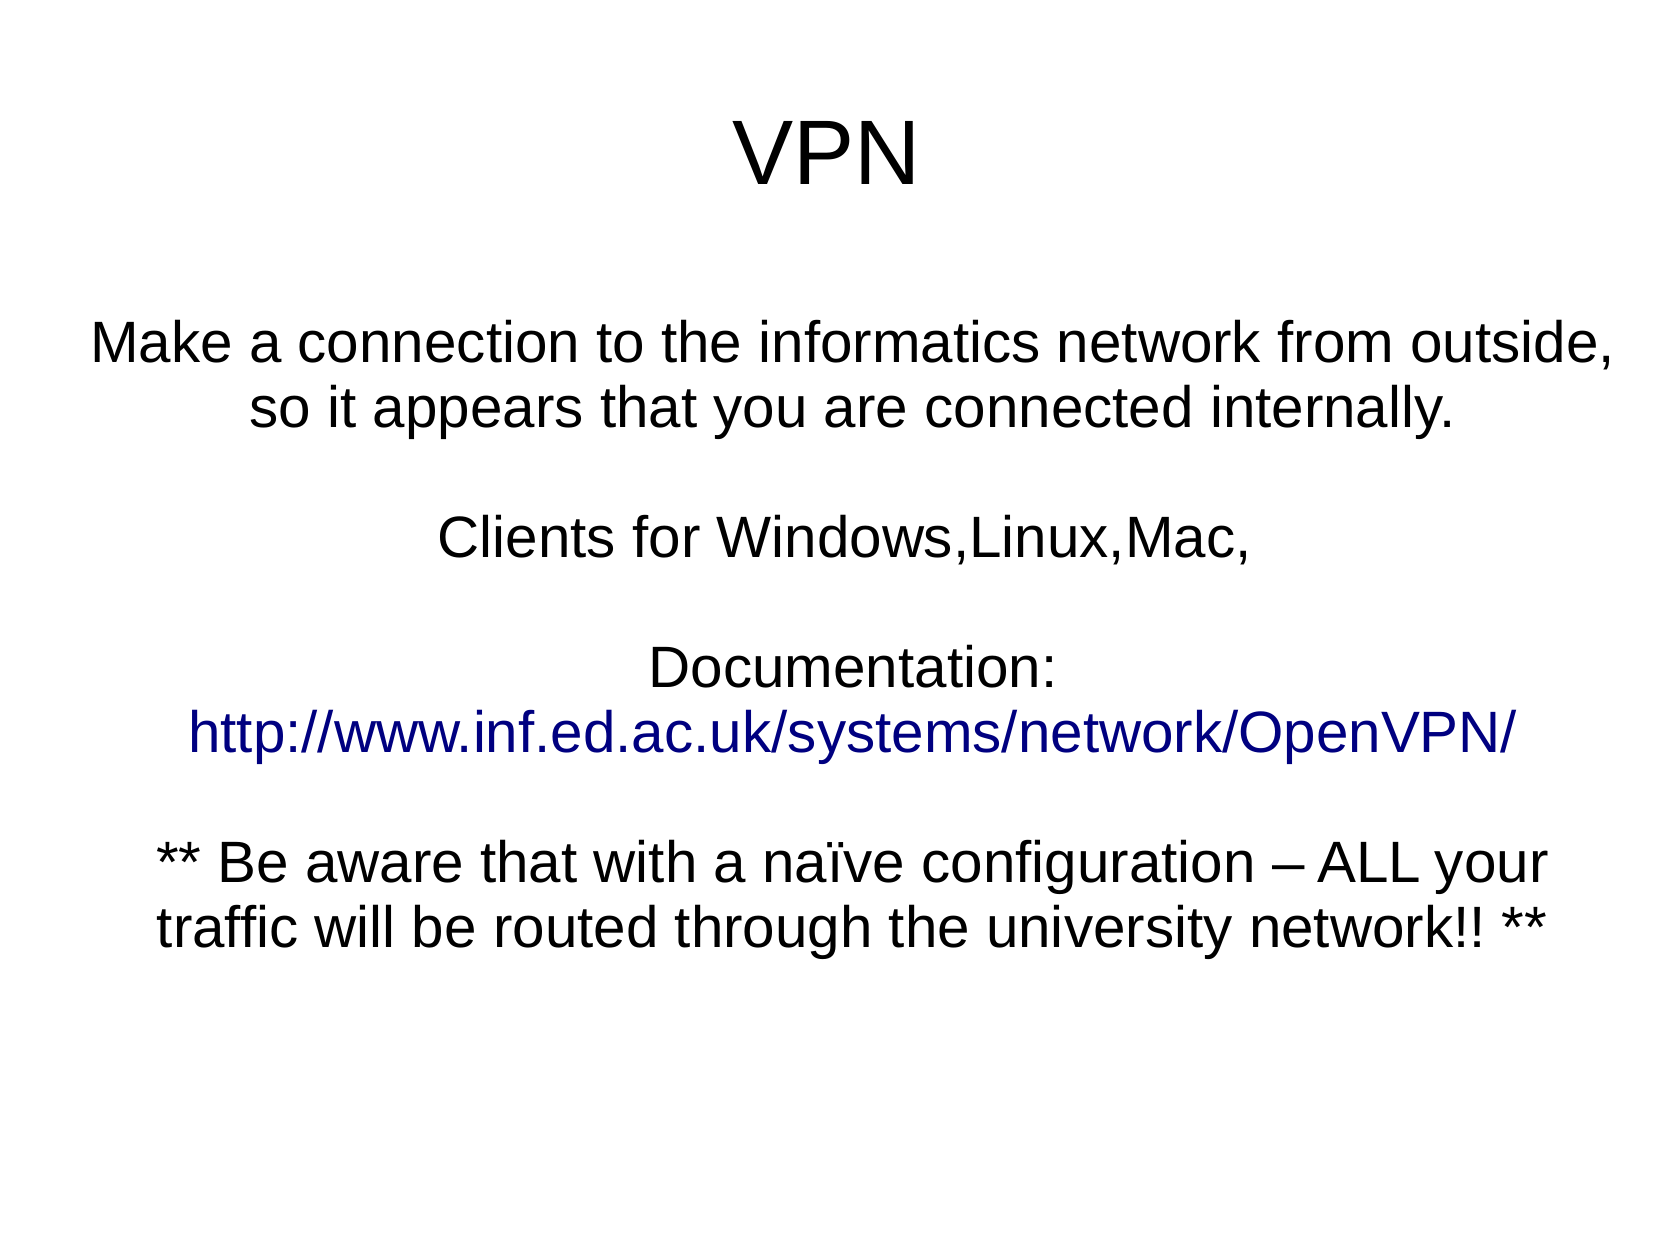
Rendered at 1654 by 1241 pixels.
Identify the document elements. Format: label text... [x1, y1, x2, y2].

subtitle Make a connection to the informatics network from outside, so it appears that you are connected internally. Clients for Windows,Linux,Mac, Documentation: http://www.inf.ed.ac.uk/systems/network/OpenVPN/ ** Be aware that with a naïve configuration – ALL your traffic will be routed through the university network!! ** [82, 297, 1625, 1102]
title VPN [82, 56, 1571, 250]
